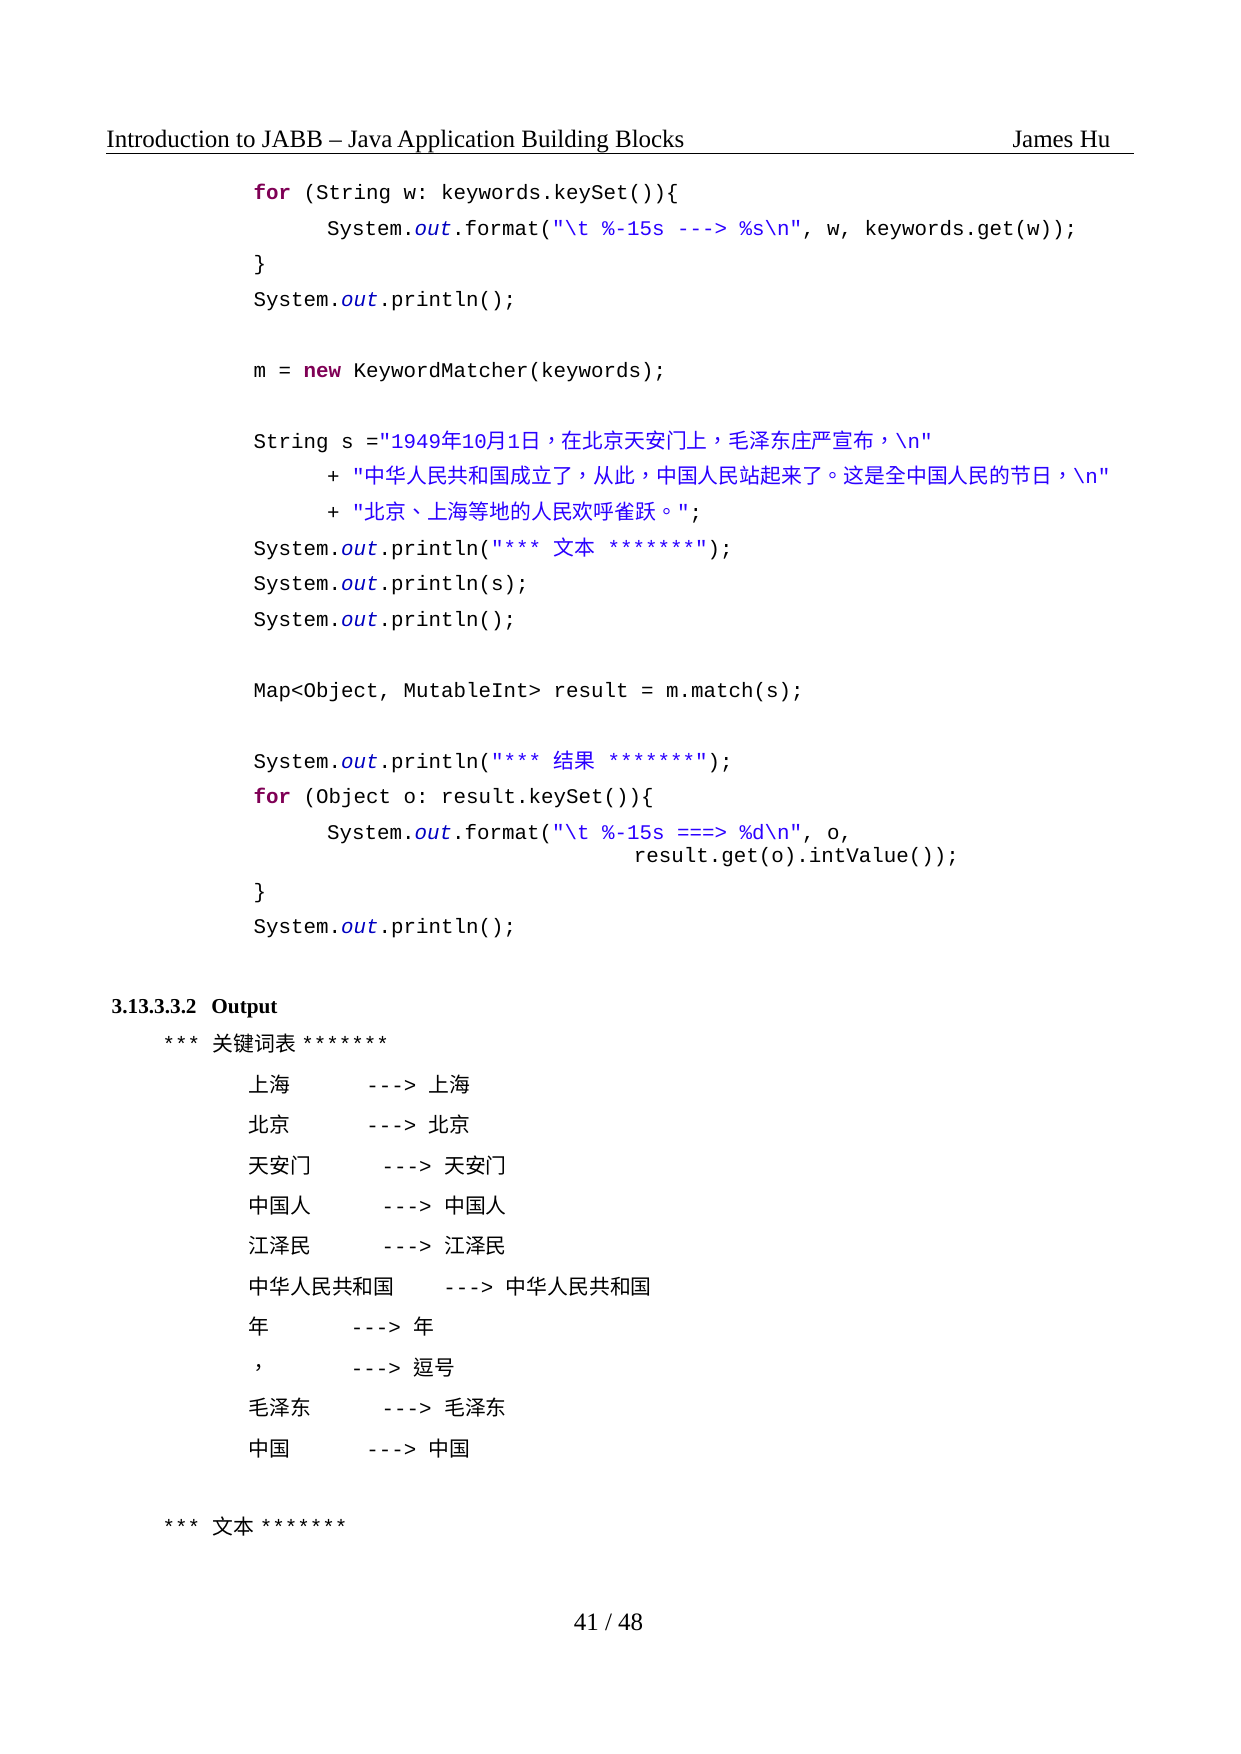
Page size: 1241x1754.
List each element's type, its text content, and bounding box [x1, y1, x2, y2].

text + "北京、上海等地的人民欢呼雀跃。"; [106, 502, 1134, 526]
text 毛泽东 ---> 毛泽东 [162, 1393, 1134, 1422]
text 中国人 ---> 中国人 [162, 1191, 1134, 1220]
text System.out.println("*** 文本 *******"); [106, 538, 1134, 561]
text *** 关键词表 ******* [162, 1029, 1134, 1058]
text + "中华人民共和国成立了，从此，中国人民站起来了。这是全中国人民的节日，\n" [106, 467, 1134, 490]
text ， ---> 逗号 [162, 1353, 1134, 1381]
text m = new KeywordMatcher(keywords); [106, 360, 1134, 384]
text System.out.format("\t %-15s ===> %d\n", o, result.get(o).intValue()); [106, 822, 1134, 869]
text 北京 ---> 北京 [162, 1110, 1134, 1139]
text } [106, 253, 1134, 277]
text *** 文本 ******* [162, 1512, 1134, 1541]
text for (String w: keywords.keySet()){ [106, 182, 1134, 206]
text Map<Object, MutableInt> result = m.match(s); [106, 680, 1134, 703]
text System.out.println(); [106, 289, 1134, 313]
text System.out.println(); [106, 916, 1134, 940]
text 中国 ---> 中国 [162, 1434, 1134, 1462]
text 上海 ---> 上海 [162, 1070, 1134, 1098]
text System.out.println(s); [106, 573, 1134, 597]
text 江泽民 ---> 江泽民 [162, 1232, 1134, 1260]
text for (Object o: result.keySet()){ [106, 786, 1134, 810]
text String s ="1949年10月1日，在北京天安门上，毛泽东庄严宣布，\n" [106, 431, 1134, 455]
text } [106, 881, 1134, 904]
subtitle Output [106, 993, 1134, 1018]
text System.out.println(); [106, 609, 1134, 632]
text System.out.println("*** 结果 *******"); [106, 751, 1134, 774]
text 年 ---> 年 [162, 1312, 1134, 1341]
text System.out.format("\t %-15s ---> %s\n", w, keywords.get(w)); [106, 218, 1134, 242]
text 天安门 ---> 天安门 [162, 1151, 1134, 1179]
text 中华人民共和国 ---> 中华人民共和国 [162, 1272, 1134, 1301]
